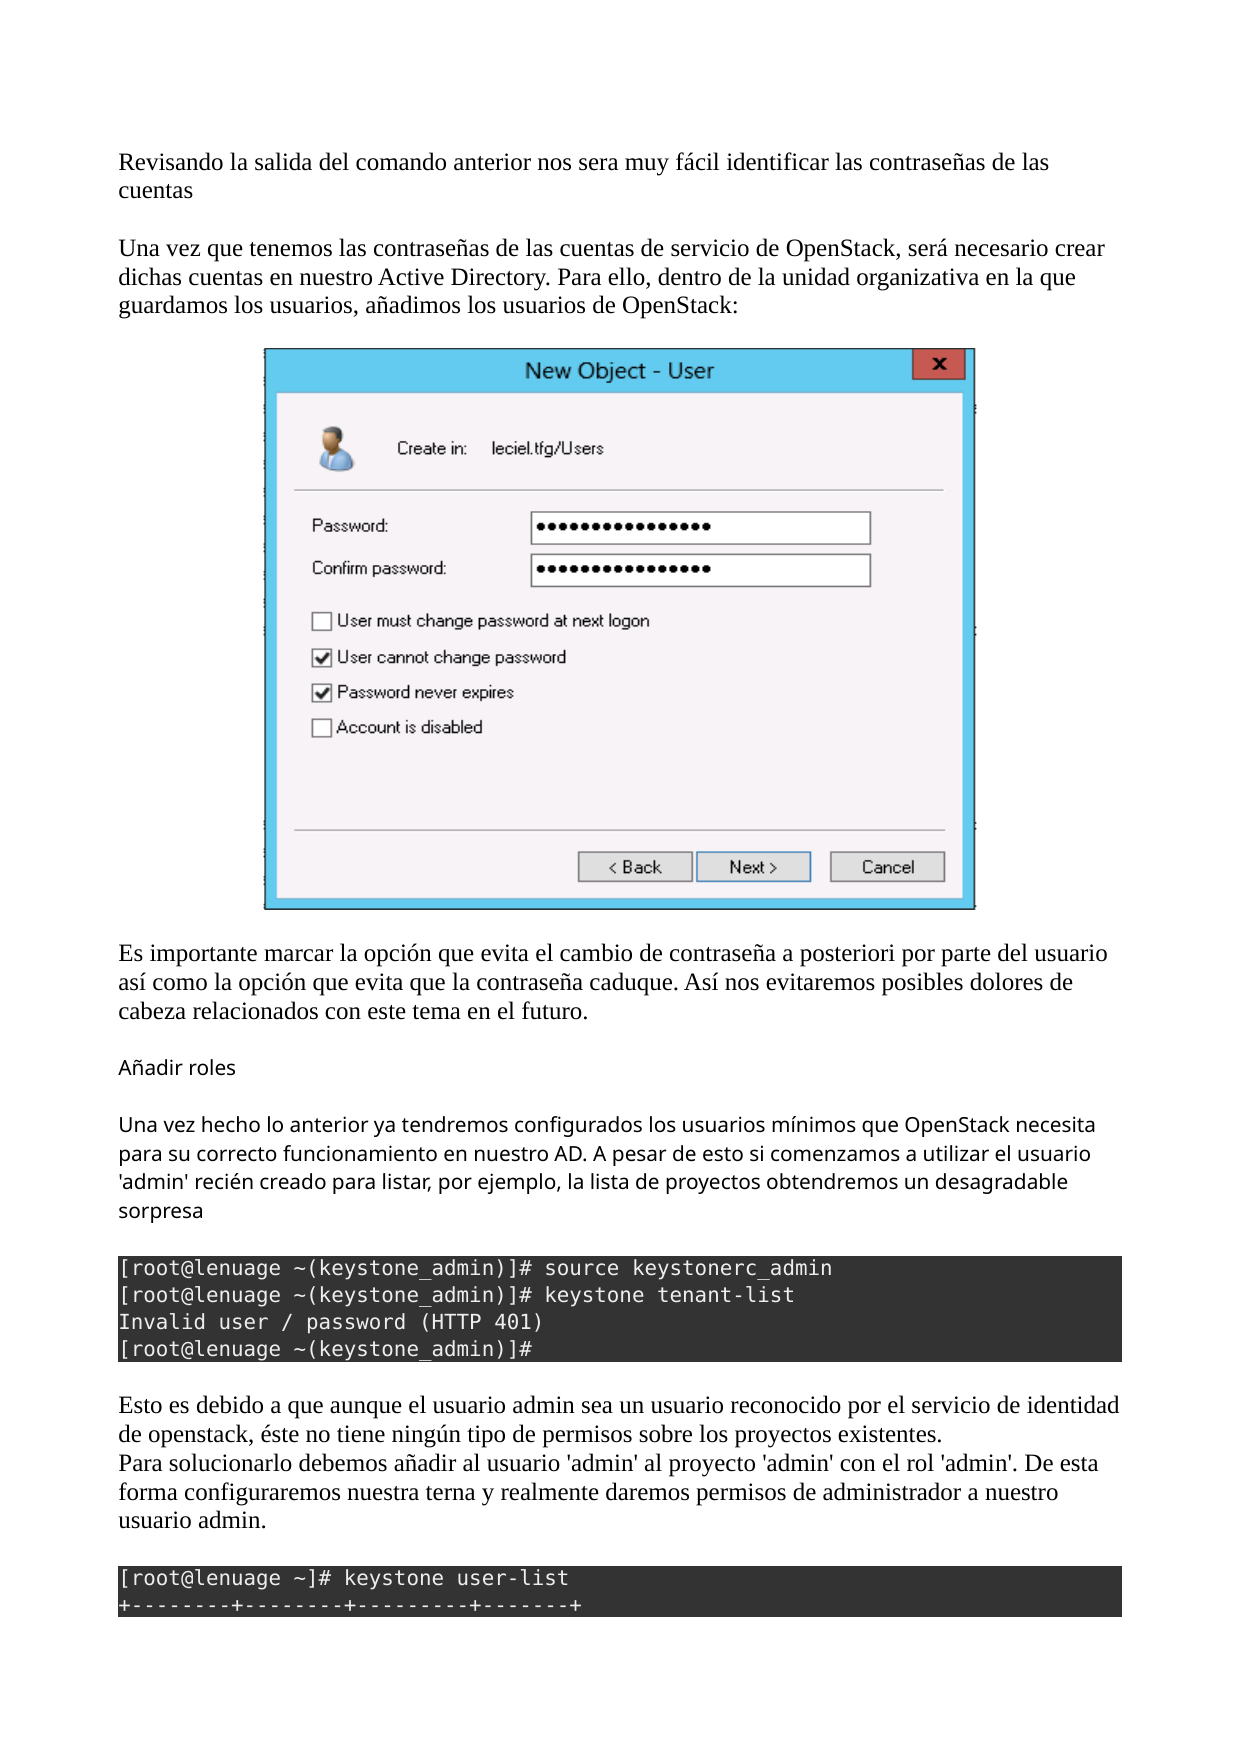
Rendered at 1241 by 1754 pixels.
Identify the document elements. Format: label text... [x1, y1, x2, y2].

picture [263, 348, 977, 910]
text Invalid user / password (HTTP 401) [118, 1310, 1122, 1334]
text [root@lenuage ~(keystone_admin)]# source keystonerc_admin [118, 1256, 1122, 1280]
text Para solucionarlo debemos añadir al usuario 'admin' al proyecto 'admin' con el rol 'admin'. De esta forma configuraremos nuestra terna y realmente daremos permisos de administrador a nuestro usuario admin. [118, 1448, 1122, 1534]
text [root@lenuage ~(keystone_admin)]# [118, 1337, 1122, 1362]
text Esto es debido a que aunque el usuario admin sea un usuario reconocido por el servicio de identidad de openstack, éste no tiene ningún tipo de permisos sobre los proyectos existentes. [118, 1391, 1122, 1448]
text Una vez que tenemos las contraseñas de las cuentas de servicio de OpenStack, será necesario crear dichas cuentas en nuestro Active Directory. Para ello, dentro de la unidad organizativa en la que guardamos los usuarios, añadimos los usuarios de OpenStack: [118, 233, 1122, 319]
text [root@lenuage ~(keystone_admin)]# keystone tenant-list [118, 1283, 1122, 1307]
text [root@lenuage ~]# keystone user-list [118, 1566, 1122, 1590]
text Una vez hecho lo anterior ya tendremos configurados los usuarios mínimos que OpenStack necesita para su correcto funcionamiento en nuestro AD. A pesar de esto si comenzamos a utilizar el usuario 'admin' recién creado para listar, por ejemplo, la lista de proyectos obtendremos un desagradable sorpresa [118, 1111, 1122, 1224]
text Es importante marcar la opción que evita el cambio de contraseña a posteriori por parte del usuario así como la opción que evita que la contraseña caduque. Así nos evitaremos posibles dolores de cabeza relacionados con este tema en el futuro. [118, 938, 1122, 1024]
text +--------+--------+---------+-------+ [118, 1593, 1122, 1617]
text Revisando la salida del comando anterior nos sera muy fácil identificar las contraseñas de las cuentas [118, 147, 1122, 204]
text Añadir roles [118, 1053, 1122, 1082]
